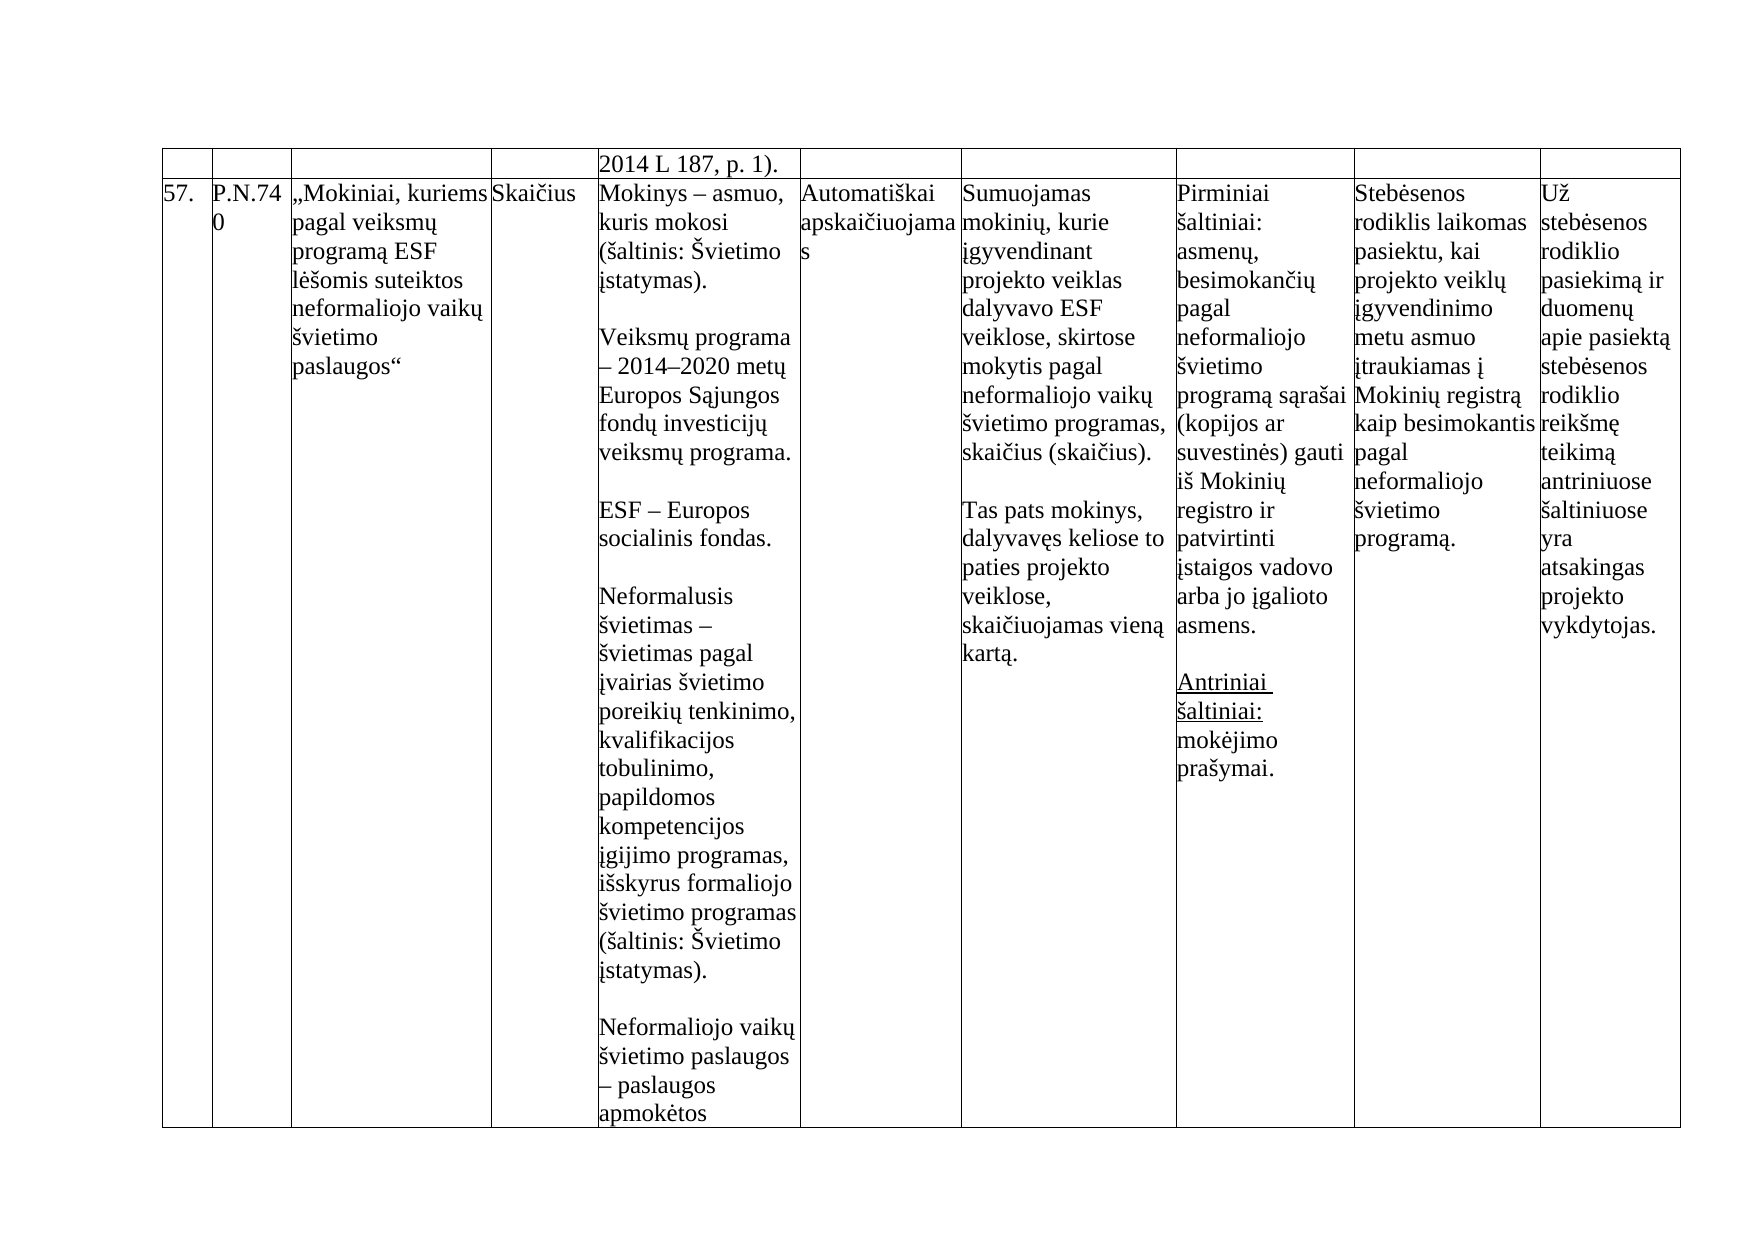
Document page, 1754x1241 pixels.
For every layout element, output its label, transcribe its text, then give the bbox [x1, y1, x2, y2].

table_cell [962, 149, 1176, 177]
table_cell [801, 149, 961, 177]
table_cell Skaičius [492, 179, 598, 1127]
table_cell 57. [163, 179, 212, 1127]
table_cell [292, 149, 491, 177]
table_cell [1541, 149, 1680, 177]
table_cell Pirminiai šaltiniai: asmenų, besimokančių pagal neformaliojo švietimo programą sąrašai (kopijos ar suvestinės) gauti iš Mokinių registro ir patvirtinti įstaigos vadovo arba jo įgalioto asmens. Antriniai šaltiniai: mokėjimo prašymai. [1177, 179, 1354, 1127]
table_cell Sumuojamas mokinių, kurie įgyvendinant projekto veiklas dalyvavo ESF veiklose, skirtose mokytis pagal neformaliojo vaikų švietimo programas, skaičius (skaičius). Tas pats mokinys, dalyvavęs keliose to paties projekto veiklose, skaičiuojamas vieną kartą. [962, 179, 1176, 1127]
table_cell Stebėsenos rodiklis laikomas pasiektu, kai projekto veiklų įgyvendinimo metu asmuo įtraukiamas į Mokinių registrą kaip besimokantis pagal neformaliojo švietimo programą. [1355, 179, 1540, 1127]
table_cell [163, 149, 212, 177]
table_cell [1177, 149, 1354, 177]
table_cell Mokinys – asmuo, kuris mokosi (šaltinis: Švietimo įstatymas). Veiksmų programa – 2014–2020 metų Europos Sąjungos fondų investicijų veiksmų programa. ESF – Europos socialinis fondas. Neformalusis švietimas – švietimas pagal įvairias švietimo poreikių tenkinimo, kvalifikacijos tobulinimo, papildomos kompetencijos įgijimo programas, išskyrus formaliojo švietimo programas (šaltinis: Švietimo įstatymas). Neformaliojo vaikų švietimo paslaugos – paslaugos apmokėtos [599, 179, 800, 1127]
table_cell [492, 149, 598, 177]
table_cell [213, 149, 291, 177]
table_cell Už stebėsenos rodiklio pasiekimą ir duomenų apie pasiektą stebėsenos rodiklio reikšmę teikimą antriniuose šaltiniuose yra atsakingas projekto vykdytojas. [1541, 179, 1680, 1127]
table_cell [1355, 149, 1540, 177]
table_cell „Mokiniai, kuriems pagal veiksmų programą ESF lėšomis suteiktos neformaliojo vaikų švietimo paslaugos“ [292, 179, 491, 1127]
table_cell P.N.740 [213, 179, 291, 1127]
table_cell Automatiškai apskaičiuojamas [801, 179, 961, 1127]
table_cell 2014 L 187, p. 1). [599, 149, 800, 177]
